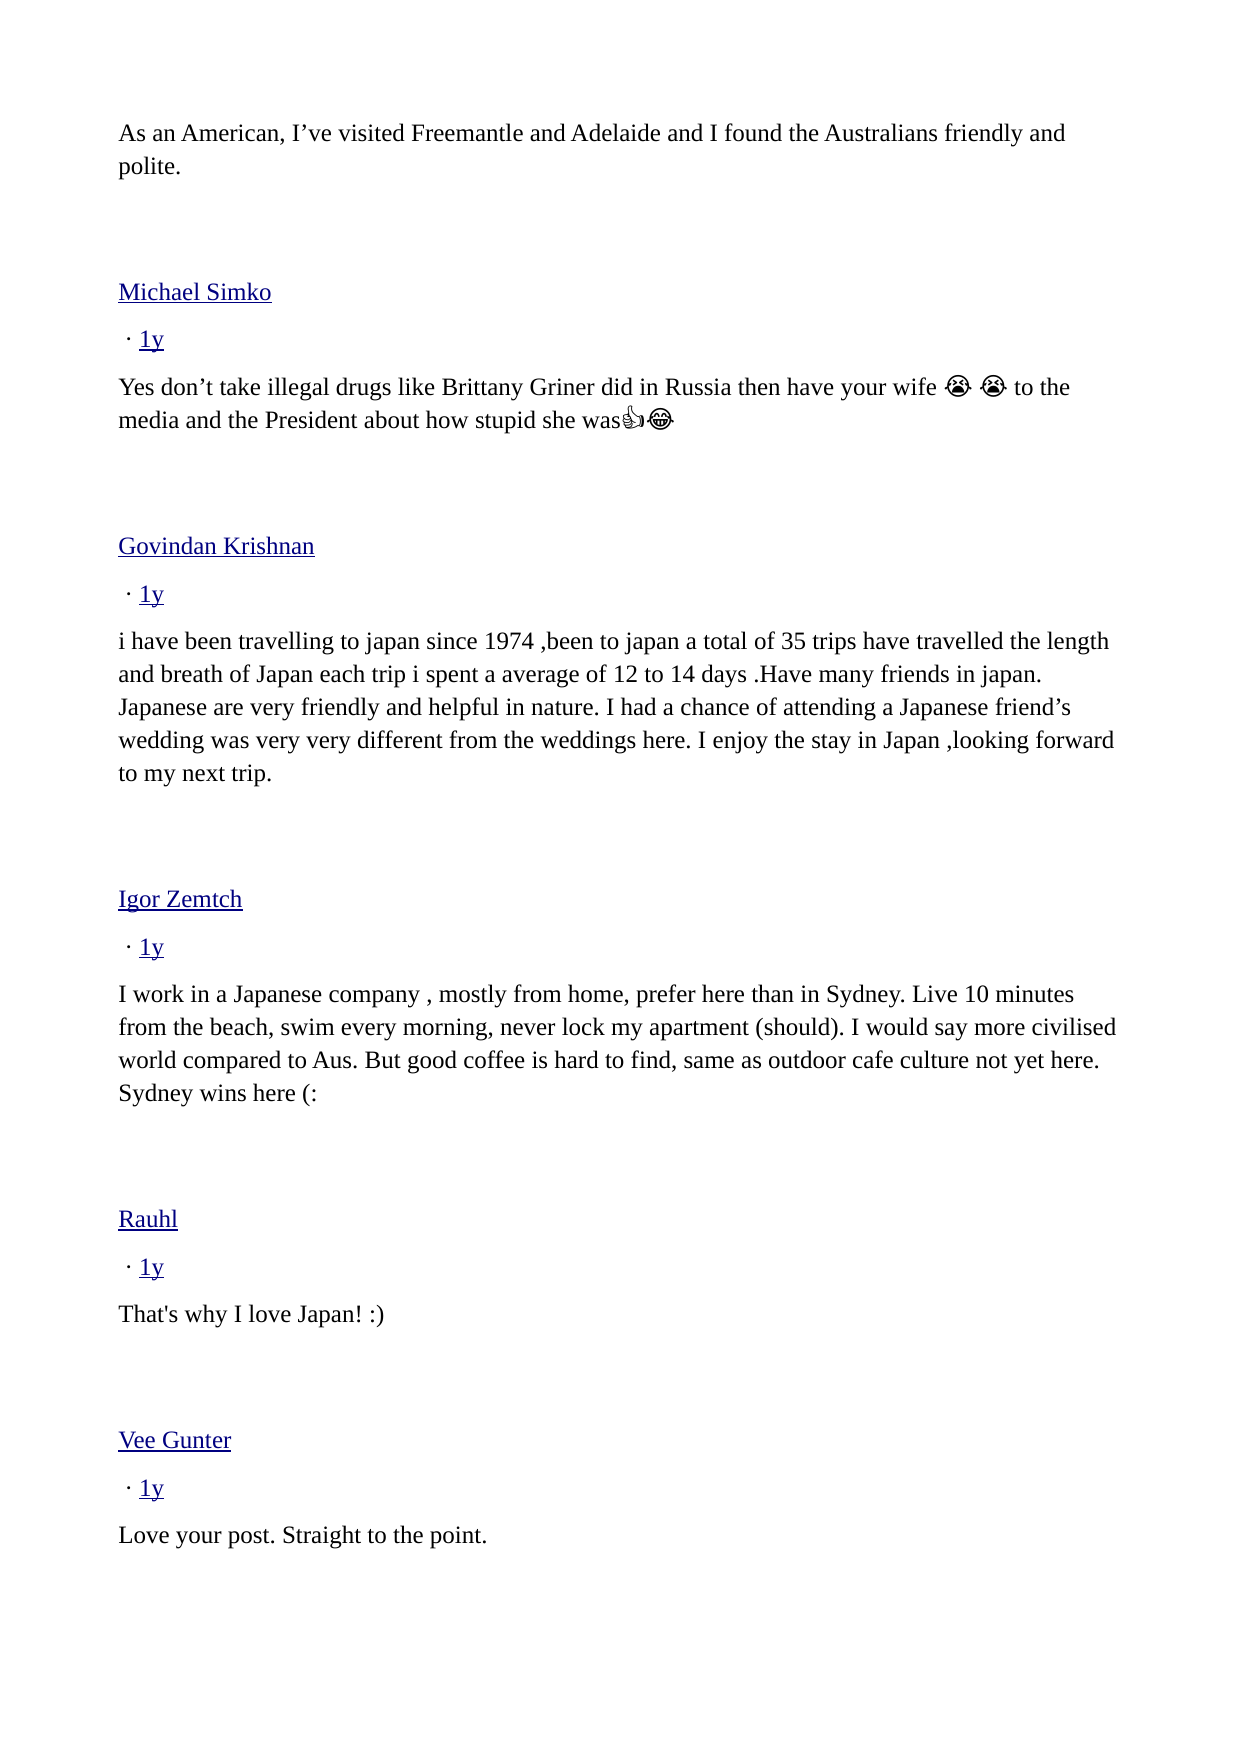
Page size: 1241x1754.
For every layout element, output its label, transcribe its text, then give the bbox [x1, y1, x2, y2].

text Rauhl [118, 1204, 1122, 1233]
text · 1y [118, 1252, 1122, 1281]
text · 1y [118, 324, 1122, 353]
text i have been travelling to japan since 1974 ,been to japan a total of 35 trips have travelled the length and breath of Japan each trip i spent a average of 12 to 14 days .Have many friends in japan. Japanese are very friendly and helpful in nature. I had a chance of attending a Japanese friend’s wedding was very very different from the weddings here. I enjoy the stay in Japan ,looking forward to my next trip. [118, 626, 1122, 787]
text Govindan Krishnan [118, 531, 1122, 560]
text That's why I love Japan! :) [118, 1299, 1122, 1328]
text · 1y [118, 579, 1122, 607]
text Igor Zemtch [118, 884, 1122, 913]
text Yes don’t take illegal drugs like Brittany Griner did in Russia then have your wife 😭 😭 to the media and the President about how stupid she was👍😂 [118, 372, 1122, 434]
text Vee Gunter [118, 1425, 1122, 1454]
text · 1y [118, 1473, 1122, 1502]
text Love your post. Straight to the point. [118, 1521, 1122, 1549]
text I work in a Japanese company , mostly from home, prefer here than in Sydney. Live 10 minutes from the beach, swim every morning, never lock my apartment (should). I would say more civilised world compared to Aus. But good coffee is hard to find, same as outdoor cafe culture not yet here. Sydney wins here (: [118, 979, 1122, 1107]
text Michael Simko [118, 277, 1122, 306]
text · 1y [118, 932, 1122, 961]
text As an American, I’ve visited Freemantle and Adelaide and I found the Australians friendly and polite. [118, 118, 1122, 180]
